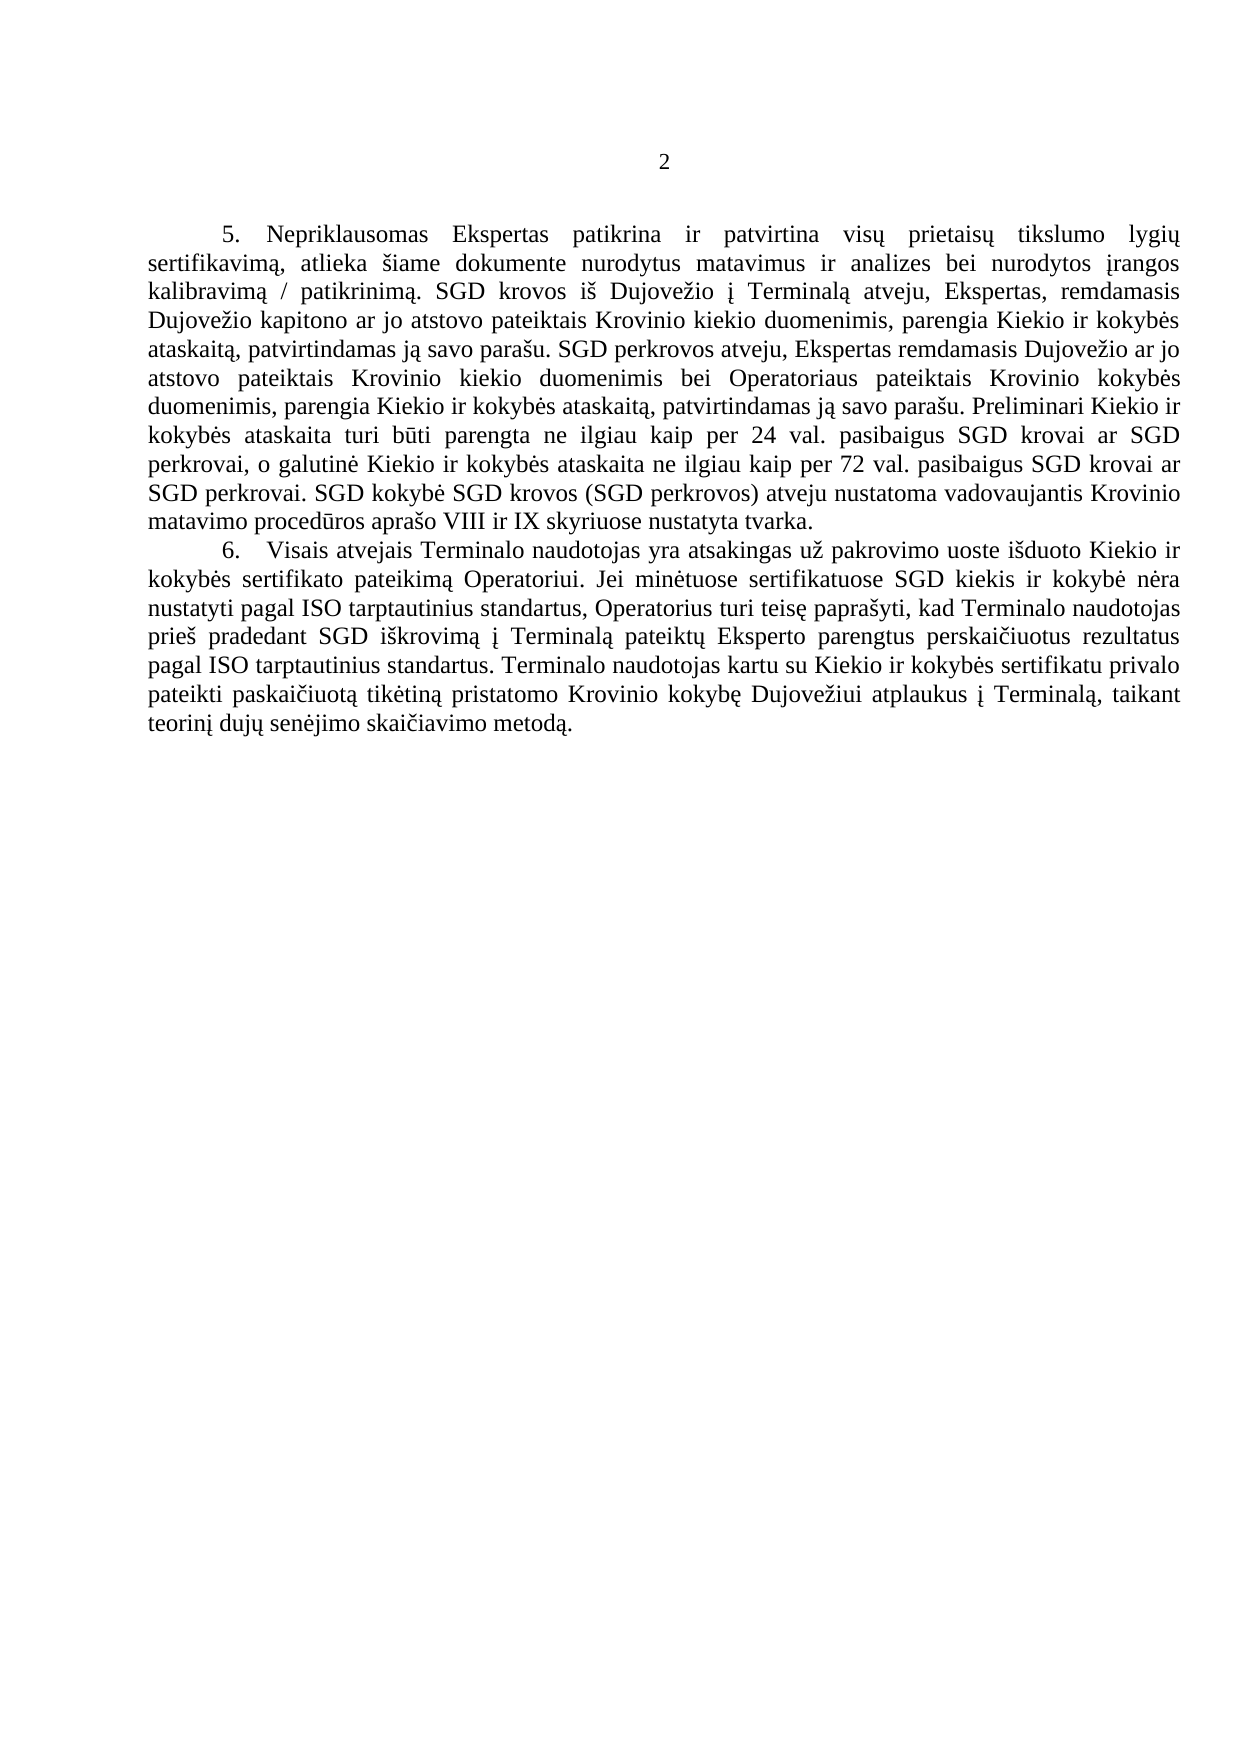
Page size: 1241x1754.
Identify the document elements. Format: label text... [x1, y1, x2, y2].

text 5. Nepriklausomas Ekspertas patikrina ir patvirtina visų prietaisų tikslumo lygių sertifikavimą, atlieka šiame dokumente nurodytus matavimus ir analizes bei nurodytos įrangos kalibravimą / patikrinimą. SGD krovos iš Dujovežio į Terminalą atveju, Ekspertas, remdamasis Dujovežio kapitono ar jo atstovo pateiktais Krovinio kiekio duomenimis, parengia Kiekio ir kokybės ataskaitą, patvirtindamas ją savo parašu. SGD perkrovos atveju, Ekspertas remdamasis Dujovežio ar jo atstovo pateiktais Krovinio kiekio duomenimis bei Operatoriaus pateiktais Krovinio kokybės duomenimis, parengia Kiekio ir kokybės ataskaitą, patvirtindamas ją savo parašu. Preliminari Kiekio ir kokybės ataskaita turi būti parengta ne ilgiau kaip per 24 val. pasibaigus SGD krovai ar SGD perkrovai, o galutinė Kiekio ir kokybės ataskaita ne ilgiau kaip per 72 val. pasibaigus SGD krovai ar SGD perkrovai. SGD kokybė SGD krovos (SGD perkrovos) atveju nustatoma vadovaujantis Krovinio matavimo procedūros aprašo VIII ir IX skyriuose nustatyta tvarka. [148, 219, 1181, 535]
text 6. Visais atvejais Terminalo naudotojas yra atsakingas už pakrovimo uoste išduoto Kiekio ir kokybės sertifikato pateikimą Operatoriui. Jei minėtuose sertifikatuose SGD kiekis ir kokybė nėra nustatyti pagal ISO tarptautinius standartus, Operatorius turi teisę paprašyti, kad Terminalo naudotojas prieš pradedant SGD iškrovimą į Terminalą pateiktų Eksperto parengtus perskaičiuotus rezultatus pagal ISO tarptautinius standartus. Terminalo naudotojas kartu su Kiekio ir kokybės sertifikatu privalo pateikti paskaičiuotą tikėtiną pristatomo Krovinio kokybę Dujovežiui atplaukus į Terminalą, taikant teorinį dujų senėjimo skaičiavimo metodą. [148, 535, 1181, 736]
